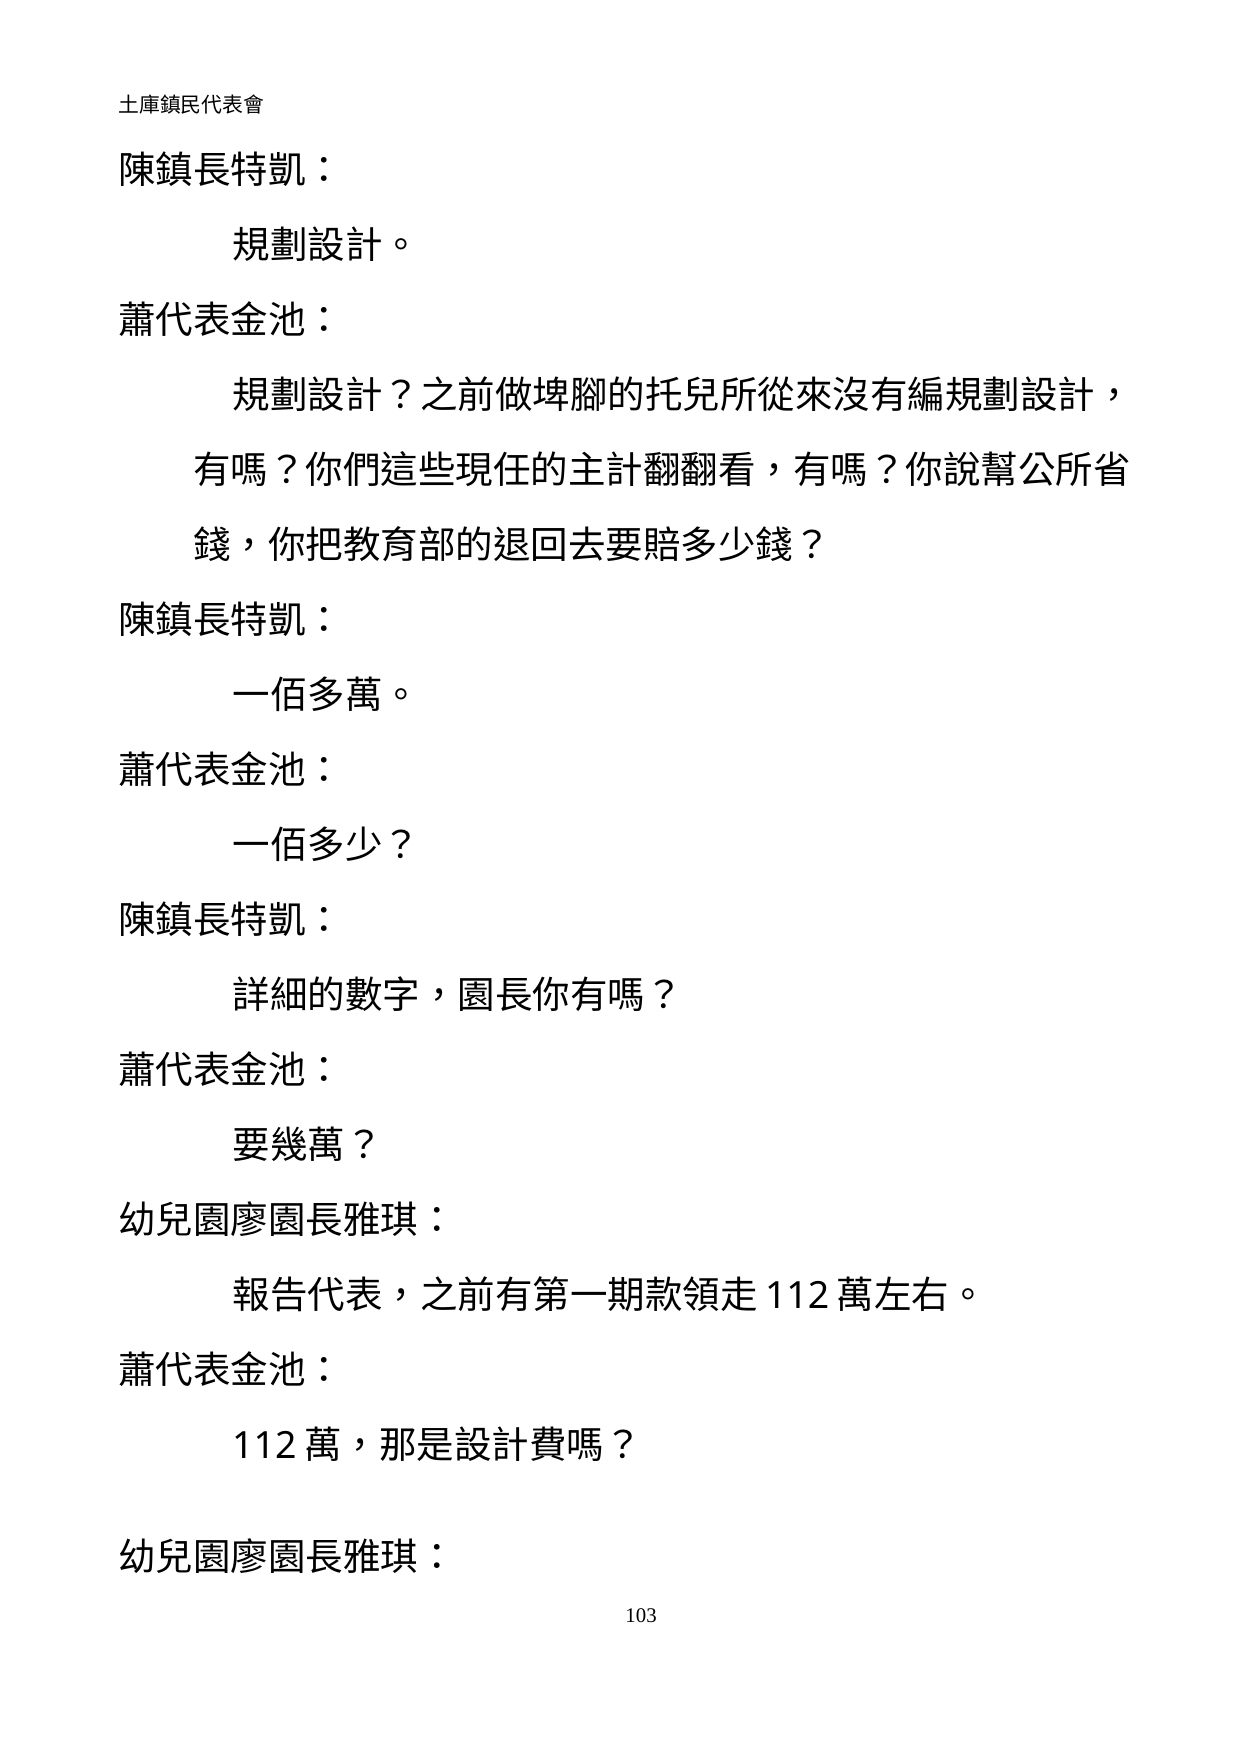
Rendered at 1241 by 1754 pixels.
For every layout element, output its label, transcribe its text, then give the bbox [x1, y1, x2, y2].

text 蕭代表金池： [118, 729, 1163, 804]
text 一佰多萬。 [193, 654, 1163, 729]
text 一佰多少？ [193, 804, 1163, 879]
text 陳鎮長特凱： [118, 129, 1163, 204]
text 要幾萬？ [193, 1104, 1163, 1179]
text 幼兒園廖園長雅琪： [118, 1179, 1163, 1254]
text 報告代表，之前有第一期款領走112萬左右。 [193, 1254, 1163, 1329]
text 詳細的數字，園長你有嗎？ [193, 954, 1163, 1029]
text 規劃設計。 [193, 204, 1163, 279]
text 蕭代表金池： [118, 1329, 1163, 1404]
text 幼兒園廖園長雅琪： [118, 1517, 1163, 1592]
text 陳鎮長特凱： [118, 879, 1163, 954]
text 蕭代表金池： [118, 279, 1163, 354]
text 規劃設計？之前做埤腳的托兒所從來沒有編規劃設計，有嗎？你們這些現任的主計翻翻看，有嗎？你說幫公所省錢，你把教育部的退回去要賠多少錢？ [193, 354, 1163, 579]
text 陳鎮長特凱： [118, 579, 1163, 654]
text 112萬，那是設計費嗎？ [193, 1404, 1163, 1479]
text 蕭代表金池： [118, 1029, 1163, 1104]
